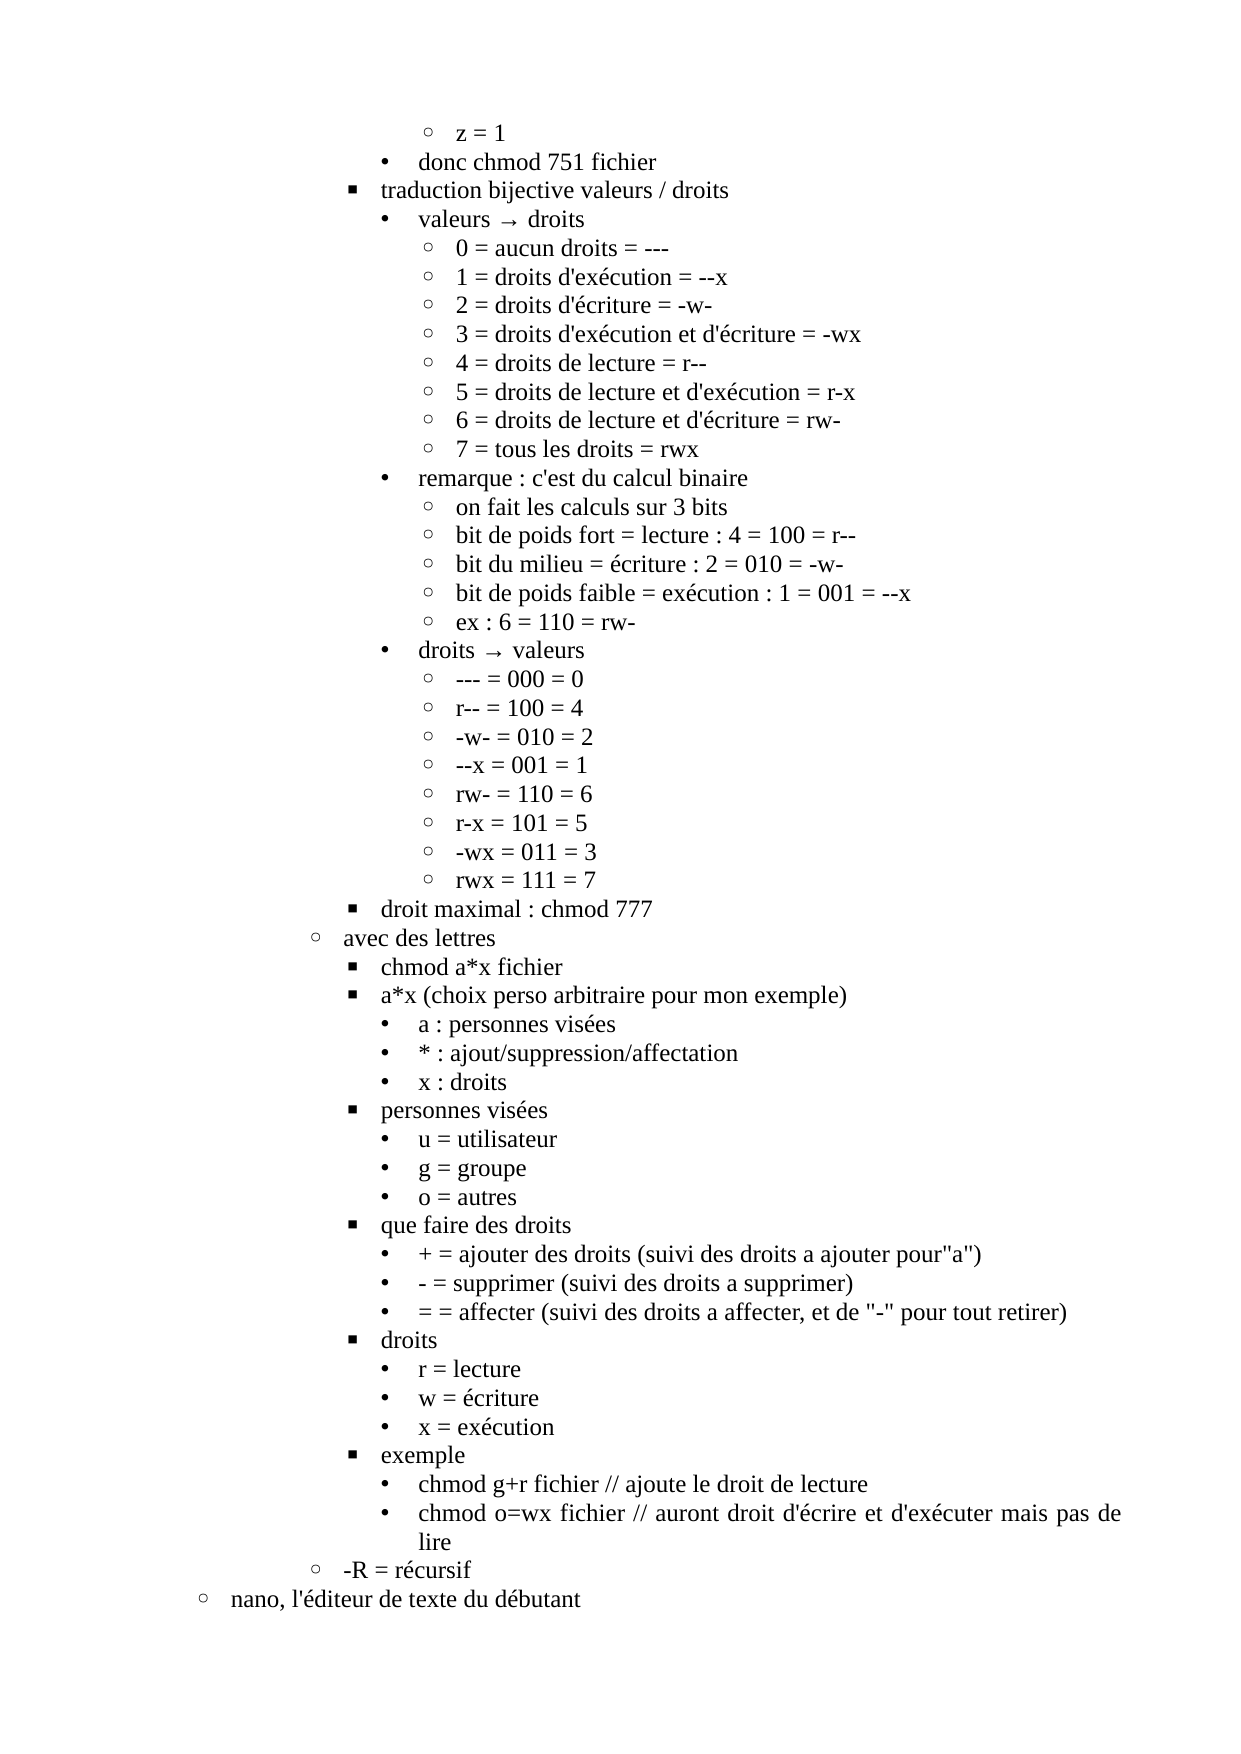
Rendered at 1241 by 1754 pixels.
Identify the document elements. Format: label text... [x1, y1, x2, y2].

list r-x = 101 = 5 [418, 808, 1122, 837]
list u = utilisateur [381, 1124, 1122, 1153]
list - = supprimer (suivi des droits a supprimer) [381, 1268, 1122, 1297]
list nano, l'éditeur de texte du débutant [193, 1584, 1122, 1613]
list ex : 6 = 110 = rw- [418, 607, 1122, 636]
list bit de poids faible = exécution : 1 = 001 = --x [418, 578, 1122, 607]
list traduction bijective valeurs / droits [343, 176, 1122, 204]
list 7 = tous les droits = rwx [418, 434, 1122, 463]
list 6 = droits de lecture et d'écriture = rw- [418, 406, 1122, 434]
list chmod g+r fichier // ajoute le droit de lecture [381, 1469, 1122, 1498]
list -wx = 011 = 3 [418, 837, 1122, 866]
list * : ajout/suppression/affectation [381, 1038, 1122, 1067]
list g = groupe [381, 1153, 1122, 1182]
list droit maximal : chmod 777 [343, 894, 1122, 923]
list donc chmod 751 fichier [381, 147, 1122, 176]
list -w- = 010 = 2 [418, 722, 1122, 751]
list rwx = 111 = 7 [418, 866, 1122, 894]
list 1 = droits d'exécution = --x [418, 262, 1122, 291]
list que faire des droits [343, 1211, 1122, 1239]
list 5 = droits de lecture et d'exécution = r-x [418, 377, 1122, 406]
list 3 = droits d'exécution et d'écriture = -wx [418, 319, 1122, 348]
list w = écriture [381, 1383, 1122, 1412]
list personnes visées [343, 1096, 1122, 1124]
list a : personnes visées [381, 1009, 1122, 1038]
list a*x (choix perso arbitraire pour mon exemple) [343, 981, 1122, 1009]
list droits → valeurs [381, 636, 1122, 664]
list r-- = 100 = 4 [418, 693, 1122, 722]
list chmod a*x fichier [343, 952, 1122, 981]
list x = exécution [381, 1412, 1122, 1441]
list rw- = 110 = 6 [418, 779, 1122, 808]
list -R = récursif [306, 1556, 1122, 1584]
list z = 1 [418, 118, 1122, 147]
list r = lecture [381, 1354, 1122, 1383]
list chmod o=wx fichier // auront droit d'écrire et d'exécuter mais pas de lire [381, 1498, 1122, 1556]
list droits [343, 1326, 1122, 1354]
list on fait les calculs sur 3 bits [418, 492, 1122, 521]
list --- = 000 = 0 [418, 664, 1122, 693]
list 0 = aucun droits = --- [418, 233, 1122, 262]
list valeurs → droits [381, 204, 1122, 233]
list bit du milieu = écriture : 2 = 010 = -w- [418, 549, 1122, 578]
list + = ajouter des droits (suivi des droits a ajouter pour"a") [381, 1239, 1122, 1268]
list 2 = droits d'écriture = -w- [418, 291, 1122, 319]
list avec des lettres [306, 923, 1122, 952]
list x : droits [381, 1067, 1122, 1096]
list = = affecter (suivi des droits a affecter, et de "-" pour tout retirer) [381, 1297, 1122, 1326]
list o = autres [381, 1182, 1122, 1211]
list exemple [343, 1441, 1122, 1469]
list 4 = droits de lecture = r-- [418, 348, 1122, 377]
list bit de poids fort = lecture : 4 = 100 = r-- [418, 521, 1122, 549]
list remarque : c'est du calcul binaire [381, 463, 1122, 492]
list --x = 001 = 1 [418, 751, 1122, 779]
